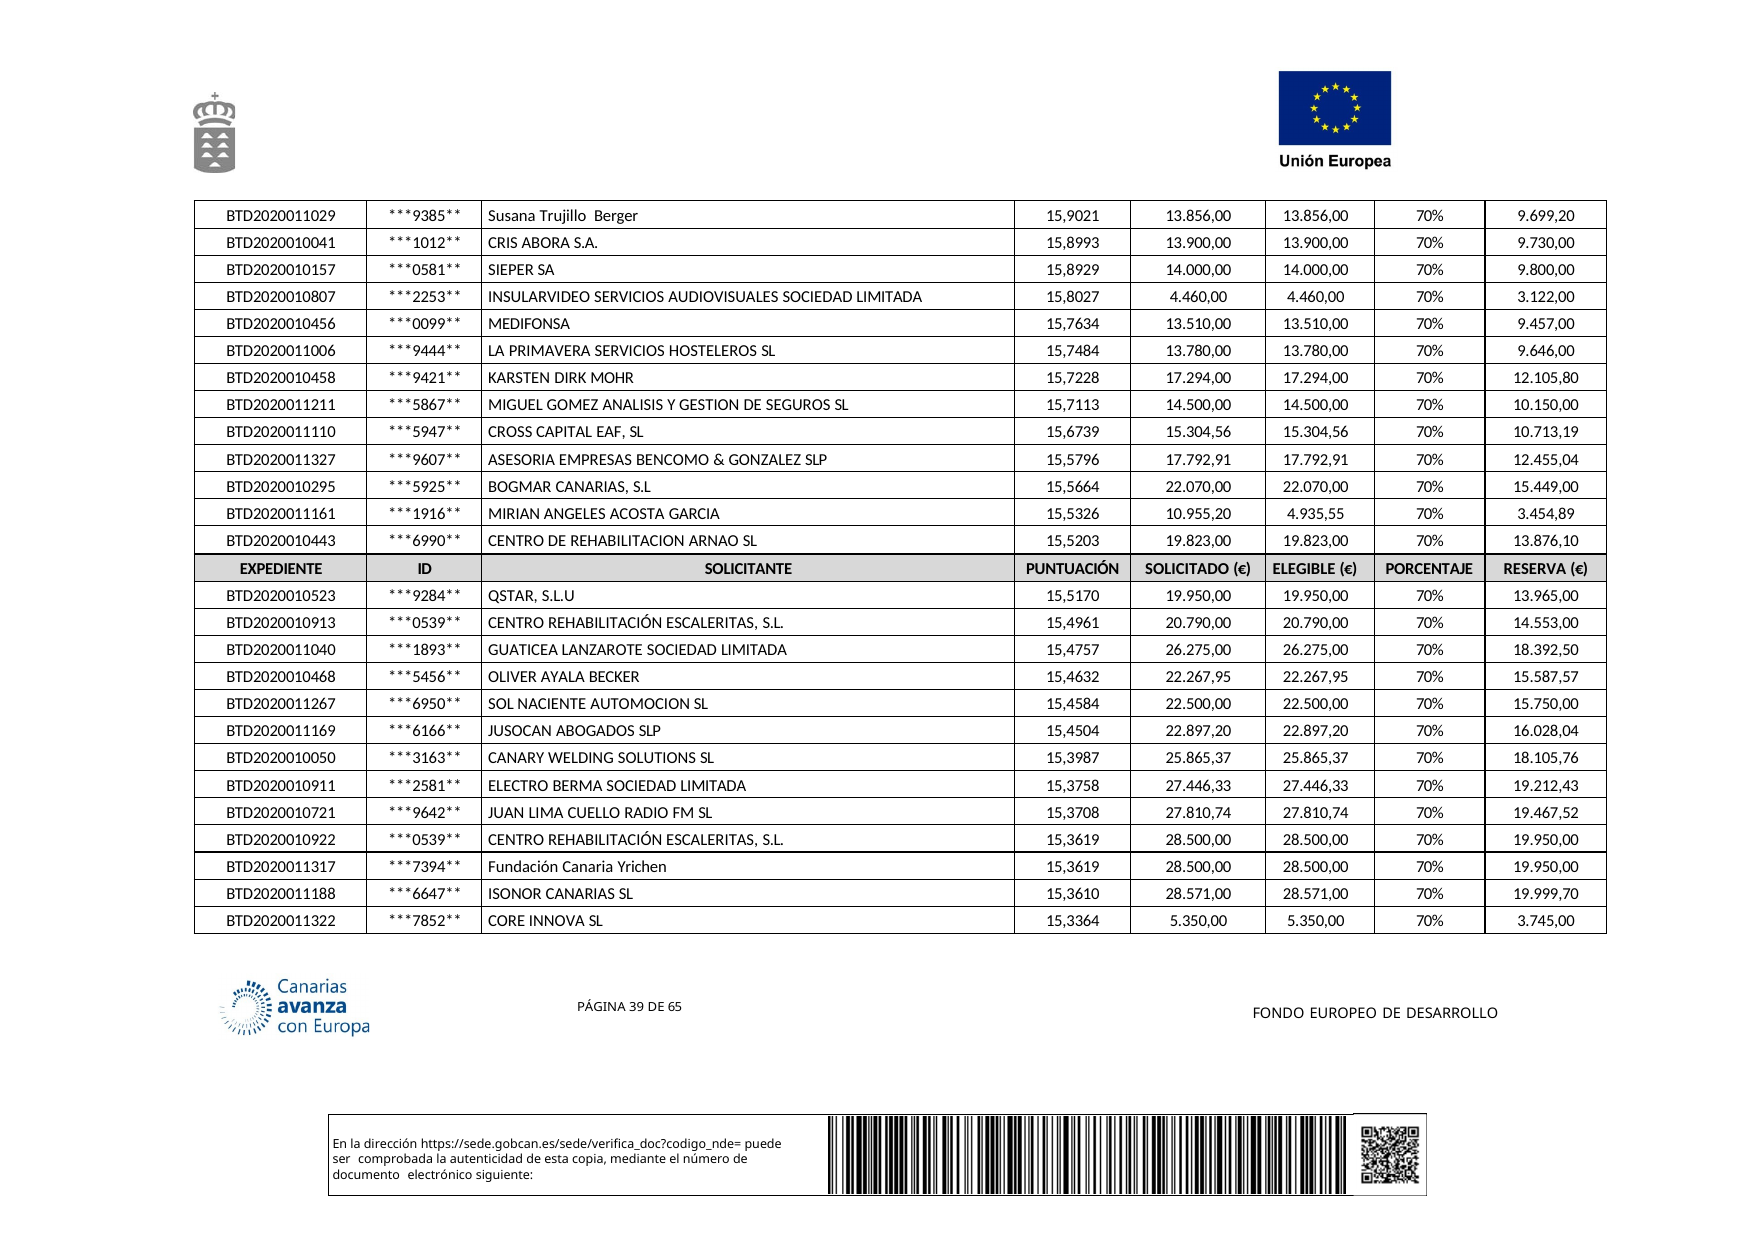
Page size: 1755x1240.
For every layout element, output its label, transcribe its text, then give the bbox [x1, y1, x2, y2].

table_cell BTD2020011322 [195, 907, 366, 933]
table_cell CENTRO REHABILITACIÓN ESCALERITAS, S.L. [482, 825, 1014, 851]
table_cell ISONOR CANARIAS SL [482, 880, 1014, 906]
table_cell 10.955,20 [1131, 499, 1265, 525]
table_cell 3.122,00 [1486, 283, 1606, 309]
table_cell BTD2020011211 [195, 391, 366, 417]
table_cell 70% [1375, 853, 1484, 878]
table_cell ***9385** [367, 201, 481, 227]
table_cell 70% [1375, 526, 1484, 552]
table_cell 15,3708 [1015, 798, 1130, 824]
table_cell ***0539** [367, 825, 481, 851]
table_cell ***6950** [367, 690, 481, 716]
table_cell 70% [1375, 391, 1484, 417]
table_cell 28.500,00 [1131, 825, 1265, 851]
table_cell ***2253** [367, 283, 481, 309]
table_cell 70% [1375, 445, 1484, 471]
table_cell 19.950,00 [1131, 582, 1265, 608]
table_cell BTD2020011006 [195, 337, 366, 363]
table_cell 28.500,00 [1266, 825, 1374, 851]
table_cell MEDIFONSA [482, 310, 1014, 336]
table_cell 18.392,50 [1486, 636, 1606, 662]
table_cell 17.792,91 [1266, 445, 1374, 471]
table_cell 19.212,43 [1486, 771, 1606, 797]
table_cell OLIVER AYALA BECKER [482, 663, 1014, 689]
table_cell 70% [1375, 798, 1484, 824]
table_cell 20.790,00 [1266, 609, 1374, 635]
table_cell 15,9021 [1015, 201, 1130, 227]
table_cell 15,5326 [1015, 499, 1130, 525]
table_cell 70% [1375, 880, 1484, 906]
table_cell 28.500,00 [1266, 853, 1374, 878]
table_cell ***1916** [367, 499, 481, 525]
table_cell Susana Trujillo Berger [482, 201, 1014, 227]
table_cell 4.460,00 [1266, 283, 1374, 309]
table_cell 15,8993 [1015, 229, 1130, 254]
table_cell BOGMAR CANARIAS, S.L [482, 472, 1014, 498]
table_cell BTD2020011110 [195, 418, 366, 444]
table_cell 15,5170 [1015, 582, 1130, 608]
table_cell 27.810,74 [1266, 798, 1374, 824]
table_cell 70% [1375, 201, 1484, 227]
table_cell 70% [1375, 310, 1484, 336]
table_cell 14.500,00 [1131, 391, 1265, 417]
table_cell ***6166** [367, 717, 481, 743]
table_cell ***6990** [367, 526, 481, 552]
table_cell BTD2020010050 [195, 744, 366, 770]
table_cell 15.449,00 [1486, 472, 1606, 498]
table_cell 13.876,10 [1486, 526, 1606, 552]
table_cell 70% [1375, 717, 1484, 743]
table_cell 15,7484 [1015, 337, 1130, 363]
table_cell ***7852** [367, 907, 481, 933]
table_cell 20.790,00 [1131, 609, 1265, 635]
table_cell 14.553,00 [1486, 609, 1606, 635]
table_cell 4.935,55 [1266, 499, 1374, 525]
table_cell 70% [1375, 499, 1484, 525]
table_cell 22.070,00 [1266, 472, 1374, 498]
table_cell ***5867** [367, 391, 481, 417]
table_header PUNTUACIÓN [1015, 555, 1130, 581]
table_cell Fundación Canaria Yrichen [482, 853, 1014, 878]
table_cell ***2581** [367, 771, 481, 797]
table_cell BTD2020010721 [195, 798, 366, 824]
table_cell 13.510,00 [1266, 310, 1374, 336]
table_cell ***5925** [367, 472, 481, 498]
table_cell KARSTEN DIRK MOHR [482, 364, 1014, 390]
table_cell 70% [1375, 663, 1484, 689]
table_cell 28.571,00 [1131, 880, 1265, 906]
table_cell LA PRIMAVERA SERVICIOS HOSTELEROS SL [482, 337, 1014, 363]
table_cell CENTRO REHABILITACIÓN ESCALERITAS, S.L. [482, 609, 1014, 635]
table_header ID [367, 555, 481, 581]
table_cell ***5947** [367, 418, 481, 444]
table_cell 19.823,00 [1266, 526, 1374, 552]
table_cell 9.730,00 [1486, 229, 1606, 254]
table_header EXPEDIENTE [195, 555, 366, 581]
table_cell INSULARVIDEO SERVICIOS AUDIOVISUALES SOCIEDAD LIMITADA [482, 283, 1014, 309]
table_cell GUATICEA LANZAROTE SOCIEDAD LIMITADA [482, 636, 1014, 662]
table_cell 22.070,00 [1131, 472, 1265, 498]
table_cell 70% [1375, 256, 1484, 282]
table_cell 22.897,20 [1131, 717, 1265, 743]
table_cell 15,7113 [1015, 391, 1130, 417]
table_cell BTD2020010468 [195, 663, 366, 689]
table_cell CROSS CAPITAL EAF, SL [482, 418, 1014, 444]
table_cell 27.446,33 [1131, 771, 1265, 797]
table_cell 70% [1375, 364, 1484, 390]
table_cell 15,4504 [1015, 717, 1130, 743]
table_cell 12.105,80 [1486, 364, 1606, 390]
table_header PORCENTAJE [1375, 555, 1484, 581]
table_cell 17.792,91 [1131, 445, 1265, 471]
table_cell 13.856,00 [1266, 201, 1374, 227]
table_cell ***9421** [367, 364, 481, 390]
table_cell 4.460,00 [1131, 283, 1265, 309]
table_cell BTD2020010523 [195, 582, 366, 608]
table_cell ***9444** [367, 337, 481, 363]
table_header SOLICITANTE [482, 555, 1014, 581]
table_cell 28.571,00 [1266, 880, 1374, 906]
table_cell 19.950,00 [1486, 853, 1606, 878]
table_cell BTD2020010911 [195, 771, 366, 797]
table_cell 10.713,19 [1486, 418, 1606, 444]
table_cell 70% [1375, 283, 1484, 309]
table_cell QSTAR, S.L.U [482, 582, 1014, 608]
table_cell 19.950,00 [1486, 825, 1606, 851]
table_cell 15,3610 [1015, 880, 1130, 906]
table_cell BTD2020010458 [195, 364, 366, 390]
table_cell 70% [1375, 418, 1484, 444]
table_cell 15,4632 [1015, 663, 1130, 689]
table_cell 13.856,00 [1131, 201, 1265, 227]
table_cell 14.000,00 [1266, 256, 1374, 282]
table_cell 10.150,00 [1486, 391, 1606, 417]
table_cell 13.780,00 [1266, 337, 1374, 363]
table_cell CENTRO DE REHABILITACION ARNAO SL [482, 526, 1014, 552]
table_cell BTD2020010456 [195, 310, 366, 336]
table_cell 15,3619 [1015, 853, 1130, 878]
table_header SOLICITADO (€) [1131, 555, 1265, 581]
table_cell 15,3364 [1015, 907, 1130, 933]
table_cell BTD2020010295 [195, 472, 366, 498]
table_cell 15,8027 [1015, 283, 1130, 309]
table_cell 3.745,00 [1486, 907, 1606, 933]
table_cell BTD2020010041 [195, 229, 366, 254]
table_cell SOL NACIENTE AUTOMOCION SL [482, 690, 1014, 716]
table_cell 19.999,70 [1486, 880, 1606, 906]
table_cell 15,8929 [1015, 256, 1130, 282]
table_cell CORE INNOVA SL [482, 907, 1014, 933]
table_cell 9.699,20 [1486, 201, 1606, 227]
table_cell 15,4584 [1015, 690, 1130, 716]
table_cell 28.500,00 [1131, 853, 1265, 878]
table_cell MIGUEL GOMEZ ANALISIS Y GESTION DE SEGUROS SL [482, 391, 1014, 417]
table_cell 15,4757 [1015, 636, 1130, 662]
table_cell JUAN LIMA CUELLO RADIO FM SL [482, 798, 1014, 824]
table_cell 18.105,76 [1486, 744, 1606, 770]
table_cell 70% [1375, 472, 1484, 498]
table_cell 15.750,00 [1486, 690, 1606, 716]
table_cell 25.865,37 [1266, 744, 1374, 770]
table_cell 70% [1375, 636, 1484, 662]
table_cell BTD2020011327 [195, 445, 366, 471]
table_cell BTD2020011188 [195, 880, 366, 906]
table_cell 9.457,00 [1486, 310, 1606, 336]
table_cell CANARY WELDING SOLUTIONS SL [482, 744, 1014, 770]
table_cell 70% [1375, 229, 1484, 254]
table_cell 26.275,00 [1266, 636, 1374, 662]
table_cell 15,4961 [1015, 609, 1130, 635]
table_cell 22.500,00 [1266, 690, 1374, 716]
table_header RESERVA (€) [1486, 555, 1606, 581]
table_cell ***9607** [367, 445, 481, 471]
table_cell BTD2020010157 [195, 256, 366, 282]
table_cell 70% [1375, 582, 1484, 608]
table_cell ***1893** [367, 636, 481, 662]
table_cell BTD2020010807 [195, 283, 366, 309]
table_cell CRIS ABORA S.A. [482, 229, 1014, 254]
table_cell 16.028,04 [1486, 717, 1606, 743]
table_cell 15.304,56 [1131, 418, 1265, 444]
table_cell ***9642** [367, 798, 481, 824]
table_cell 15,3619 [1015, 825, 1130, 851]
table_cell 26.275,00 [1131, 636, 1265, 662]
table_cell BTD2020011040 [195, 636, 366, 662]
table_cell 13.965,00 [1486, 582, 1606, 608]
table_cell 13.900,00 [1131, 229, 1265, 254]
table_cell 70% [1375, 609, 1484, 635]
table_cell 15,7228 [1015, 364, 1130, 390]
table_cell 15,5796 [1015, 445, 1130, 471]
table_cell 22.500,00 [1131, 690, 1265, 716]
table_header ELEGIBLE (€) [1266, 555, 1374, 581]
table_cell JUSOCAN ABOGADOS SLP [482, 717, 1014, 743]
table_cell 19.950,00 [1266, 582, 1374, 608]
table_cell 15.587,57 [1486, 663, 1606, 689]
table_cell BTD2020011161 [195, 499, 366, 525]
table_cell ***6647** [367, 880, 481, 906]
table_cell 13.510,00 [1131, 310, 1265, 336]
table_cell 22.267,95 [1266, 663, 1374, 689]
table_cell ASESORIA EMPRESAS BENCOMO & GONZALEZ SLP [482, 445, 1014, 471]
table_cell 25.865,37 [1131, 744, 1265, 770]
table_cell 15,5664 [1015, 472, 1130, 498]
table_cell 13.780,00 [1131, 337, 1265, 363]
table_cell BTD2020010443 [195, 526, 366, 552]
table_cell 70% [1375, 825, 1484, 851]
table_cell 15,6739 [1015, 418, 1130, 444]
table_cell 5.350,00 [1266, 907, 1374, 933]
table_cell 9.646,00 [1486, 337, 1606, 363]
table_cell ***1012** [367, 229, 481, 254]
table_cell ***0099** [367, 310, 481, 336]
table_cell SIEPER SA [482, 256, 1014, 282]
table_cell 15,3987 [1015, 744, 1130, 770]
table_cell ***7394** [367, 853, 481, 878]
table_cell 70% [1375, 337, 1484, 363]
table_cell BTD2020011317 [195, 853, 366, 878]
table_cell 70% [1375, 690, 1484, 716]
table_cell 17.294,00 [1266, 364, 1374, 390]
table_cell BTD2020010922 [195, 825, 366, 851]
table_cell 19.467,52 [1486, 798, 1606, 824]
table_cell 22.267,95 [1131, 663, 1265, 689]
table_cell 22.897,20 [1266, 717, 1374, 743]
table_cell BTD2020011267 [195, 690, 366, 716]
table_cell ***0581** [367, 256, 481, 282]
table_cell 15,7634 [1015, 310, 1130, 336]
table_cell MIRIAN ANGELES ACOSTA GARCIA [482, 499, 1014, 525]
table_cell ***5456** [367, 663, 481, 689]
table_cell 12.455,04 [1486, 445, 1606, 471]
table_cell 5.350,00 [1131, 907, 1265, 933]
table_cell 70% [1375, 744, 1484, 770]
table_cell 27.446,33 [1266, 771, 1374, 797]
table_cell 3.454,89 [1486, 499, 1606, 525]
table_cell 15,5203 [1015, 526, 1130, 552]
table_cell 15.304,56 [1266, 418, 1374, 444]
table_cell BTD2020011169 [195, 717, 366, 743]
table_cell 14.500,00 [1266, 391, 1374, 417]
table_cell ***0539** [367, 609, 481, 635]
table_cell 70% [1375, 907, 1484, 933]
table_cell BTD2020011029 [195, 201, 366, 227]
table_cell 15,3758 [1015, 771, 1130, 797]
table_cell 27.810,74 [1131, 798, 1265, 824]
table_cell 14.000,00 [1131, 256, 1265, 282]
table_cell 9.800,00 [1486, 256, 1606, 282]
table_cell 13.900,00 [1266, 229, 1374, 254]
table_cell 17.294,00 [1131, 364, 1265, 390]
table_cell BTD2020010913 [195, 609, 366, 635]
table_cell ELECTRO BERMA SOCIEDAD LIMITADA [482, 771, 1014, 797]
table_cell ***9284** [367, 582, 481, 608]
table_cell 19.823,00 [1131, 526, 1265, 552]
table_cell 70% [1375, 771, 1484, 797]
table_cell ***3163** [367, 744, 481, 770]
